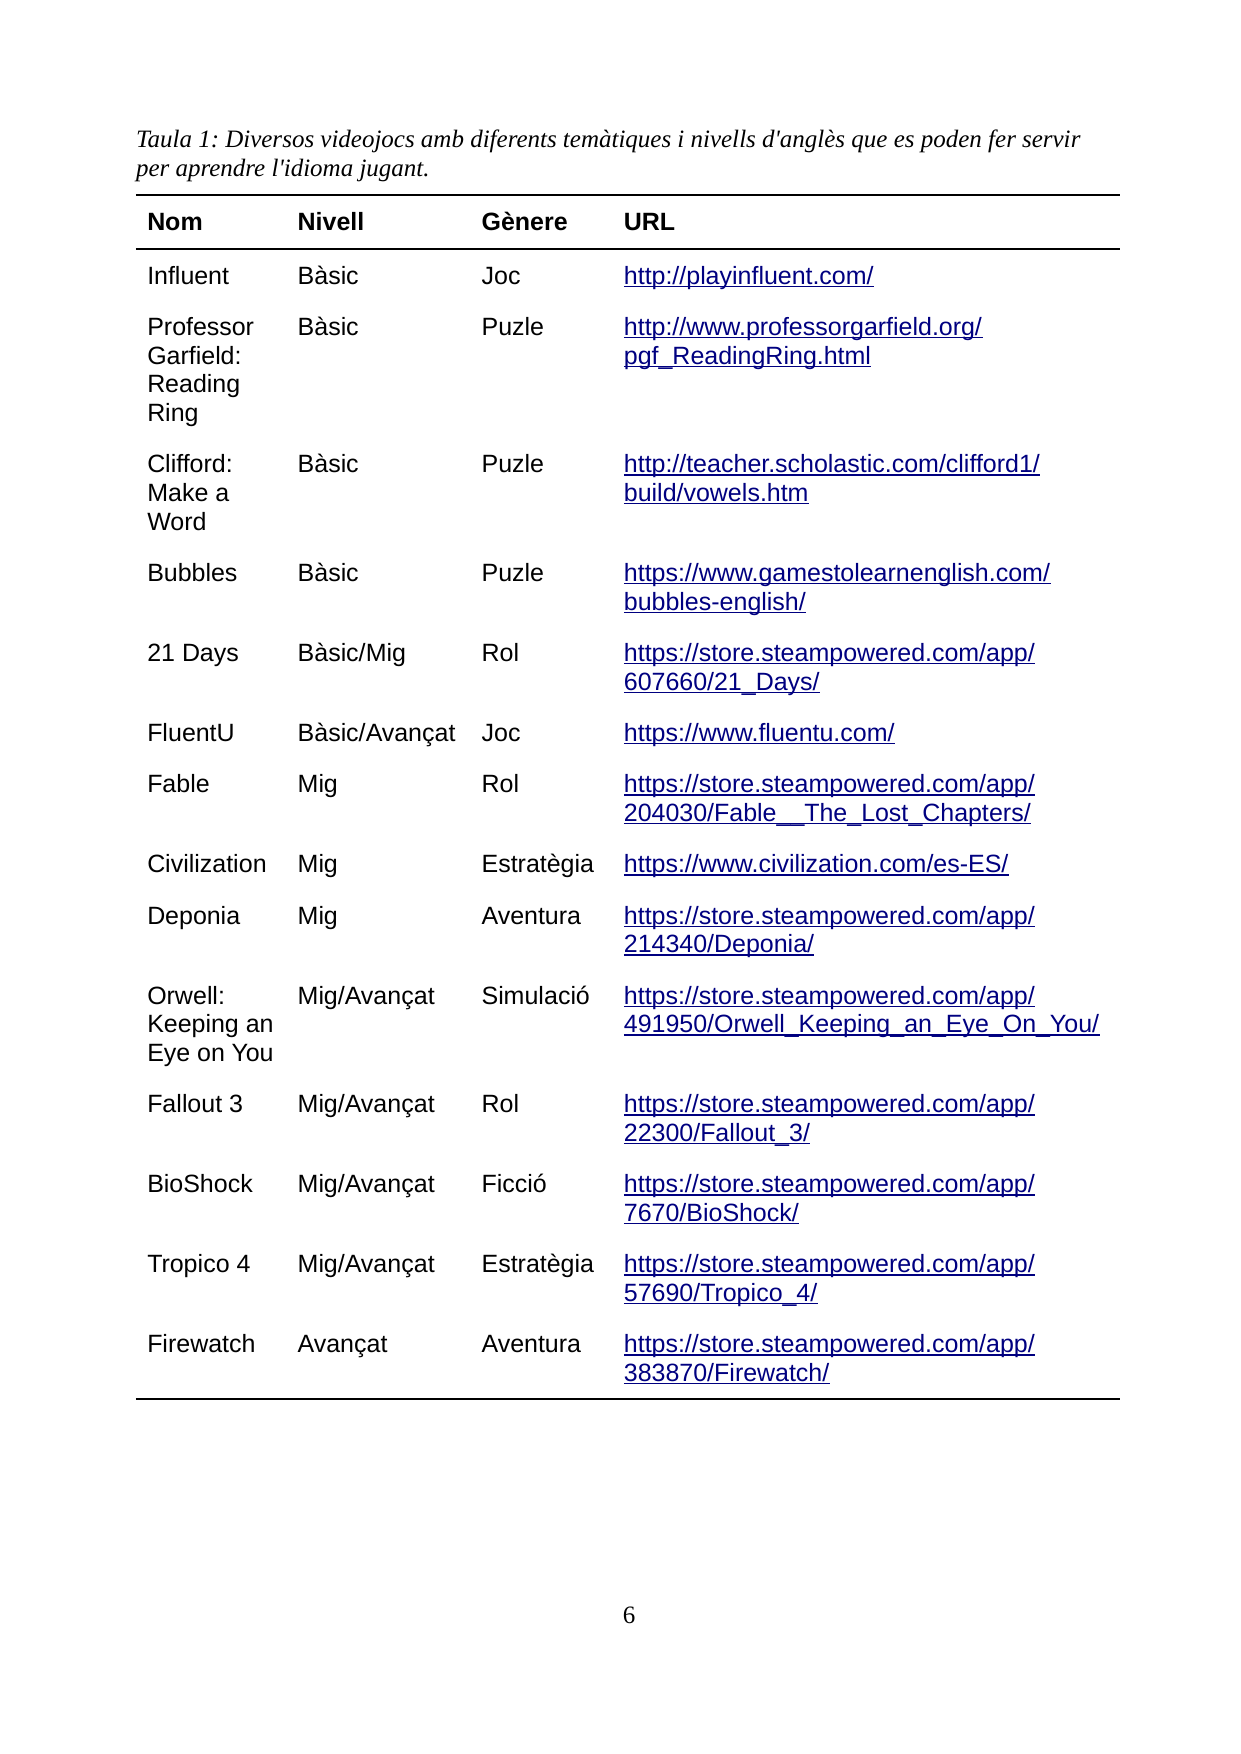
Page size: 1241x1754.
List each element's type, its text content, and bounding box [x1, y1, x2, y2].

table_cell Deponia [136, 890, 286, 969]
table_cell https://store.steampowered.com/app/607660/21_Days/ [613, 627, 1120, 707]
table_cell https://www.gamestolearnenglish.com/bubbles-english/ [613, 547, 1120, 627]
table_cell Puzle [470, 301, 612, 438]
table_cell Ficció [470, 1158, 612, 1238]
table_cell Mig/Avançat [286, 970, 470, 1078]
table_header Nom [136, 196, 286, 247]
table_cell https://store.steampowered.com/app/214340/Deponia/ [613, 890, 1120, 969]
table_cell Rol [470, 627, 612, 707]
table_cell Firewatch [136, 1318, 286, 1398]
table_cell https://store.steampowered.com/app/383870/Firewatch/ [613, 1318, 1120, 1398]
table_cell Bàsic [286, 547, 470, 627]
table_cell Puzle [470, 547, 612, 627]
table_cell Puzle [470, 438, 612, 547]
table_cell Bàsic/Avançat [286, 707, 470, 758]
table_cell Mig/Avançat [286, 1078, 470, 1158]
table_cell Bàsic [286, 301, 470, 438]
table_cell FluentU [136, 707, 286, 758]
table_cell http://www.professorgarfield.org/pgf_ReadingRing.html [613, 301, 1120, 438]
table_cell Estratègia [470, 1238, 612, 1318]
table_cell Fable [136, 758, 286, 838]
table_cell Mig [286, 890, 470, 969]
table_cell Aventura [470, 1318, 612, 1398]
table_cell https://www.civilization.com/es-ES/ [613, 838, 1120, 889]
table_cell https://www.fluentu.com/ [613, 707, 1120, 758]
table_cell Bàsic [286, 438, 470, 547]
table_cell Rol [470, 1078, 612, 1158]
table_cell Bubbles [136, 547, 286, 627]
table_cell Fallout 3 [136, 1078, 286, 1158]
table_cell Professor Garfield: Reading Ring [136, 301, 286, 438]
table_cell Bàsic/Mig [286, 627, 470, 707]
table_cell Joc [470, 707, 612, 758]
table_cell Mig [286, 758, 470, 838]
table_cell Clifford: Make a Word [136, 438, 286, 547]
table_cell https://store.steampowered.com/app/204030/Fable__The_Lost_Chapters/ [613, 758, 1120, 838]
table_cell Rol [470, 758, 612, 838]
table_cell https://store.steampowered.com/app/491950/Orwell_Keeping_an_Eye_On_You/ [613, 970, 1120, 1078]
table_cell Avançat [286, 1318, 470, 1398]
table_cell Simulació [470, 970, 612, 1078]
table_cell Aventura [470, 890, 612, 969]
table_cell Tropico 4 [136, 1238, 286, 1318]
table_cell Bàsic [286, 250, 470, 301]
table_cell 21 Days [136, 627, 286, 707]
table_cell Mig [286, 838, 470, 889]
table_cell http://playinfluent.com/ [613, 250, 1120, 301]
table_cell Estratègia [470, 838, 612, 889]
text Taula 1: Diversos videojocs amb diferents temàtiques i nivells d'anglès que es poden fer servir per aprendre l'idioma jugant. [136, 124, 1122, 182]
table_header Gènere [470, 196, 612, 247]
table_header Nivell [286, 196, 470, 247]
table_cell Mig/Avançat [286, 1238, 470, 1318]
table_header URL [613, 196, 1120, 247]
table_cell Mig/Avançat [286, 1158, 470, 1238]
table_cell Orwell: Keeping an Eye on You [136, 970, 286, 1078]
table_cell https://store.steampowered.com/app/22300/Fallout_3/ [613, 1078, 1120, 1158]
table_cell Influent [136, 250, 286, 301]
table_cell https://store.steampowered.com/app/7670/BioShock/ [613, 1158, 1120, 1238]
table_cell BioShock [136, 1158, 286, 1238]
table_cell Joc [470, 250, 612, 301]
table_cell https://store.steampowered.com/app/57690/Tropico_4/ [613, 1238, 1120, 1318]
table_cell Civilization [136, 838, 286, 889]
table_cell http://teacher.scholastic.com/clifford1/build/vowels.htm [613, 438, 1120, 547]
